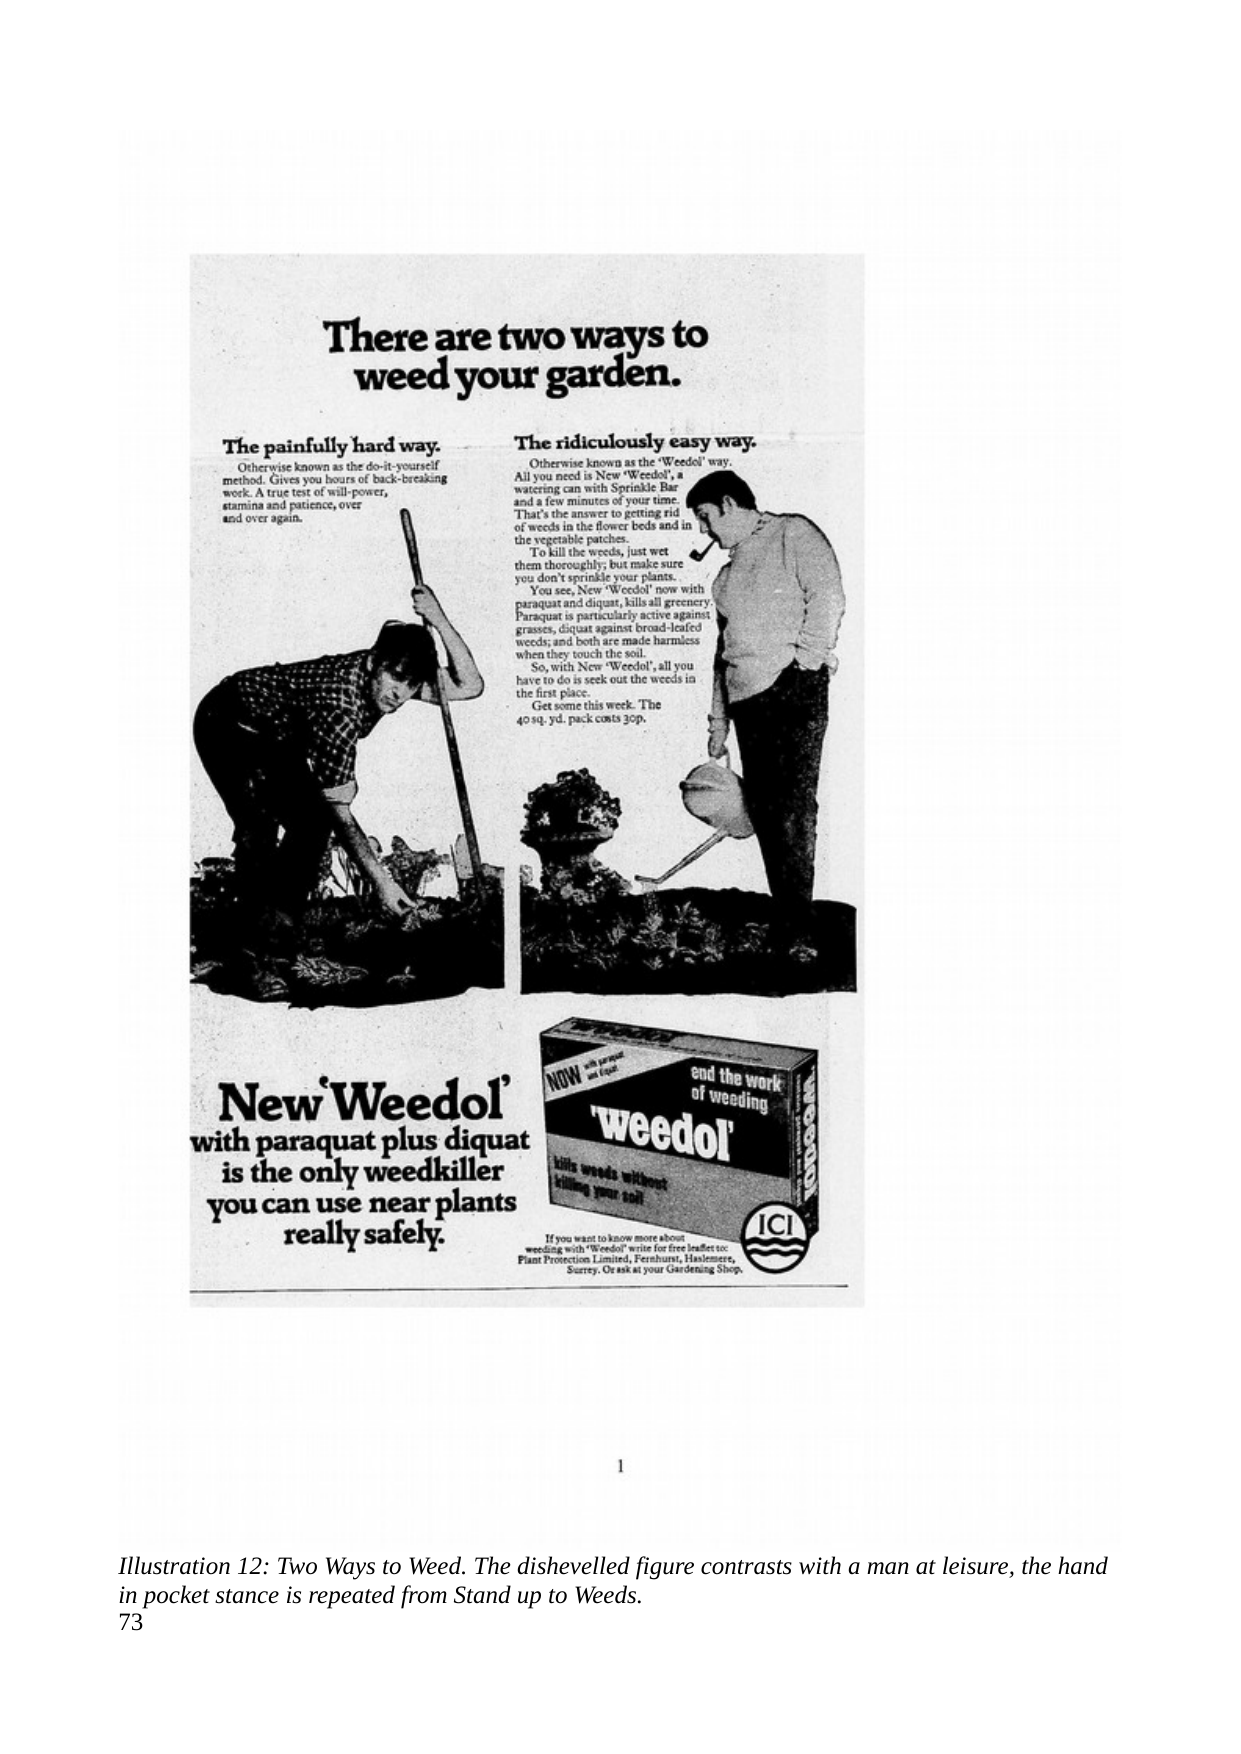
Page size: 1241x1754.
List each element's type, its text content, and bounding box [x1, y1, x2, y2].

picture [118, 130, 1123, 1552]
text Illustration 12: Two Ways to Weed. The dishevelled figure contrasts with a man at leisure, the hand in pocket stance is repeated from Stand up to Weeds. [118, 1552, 1122, 1609]
